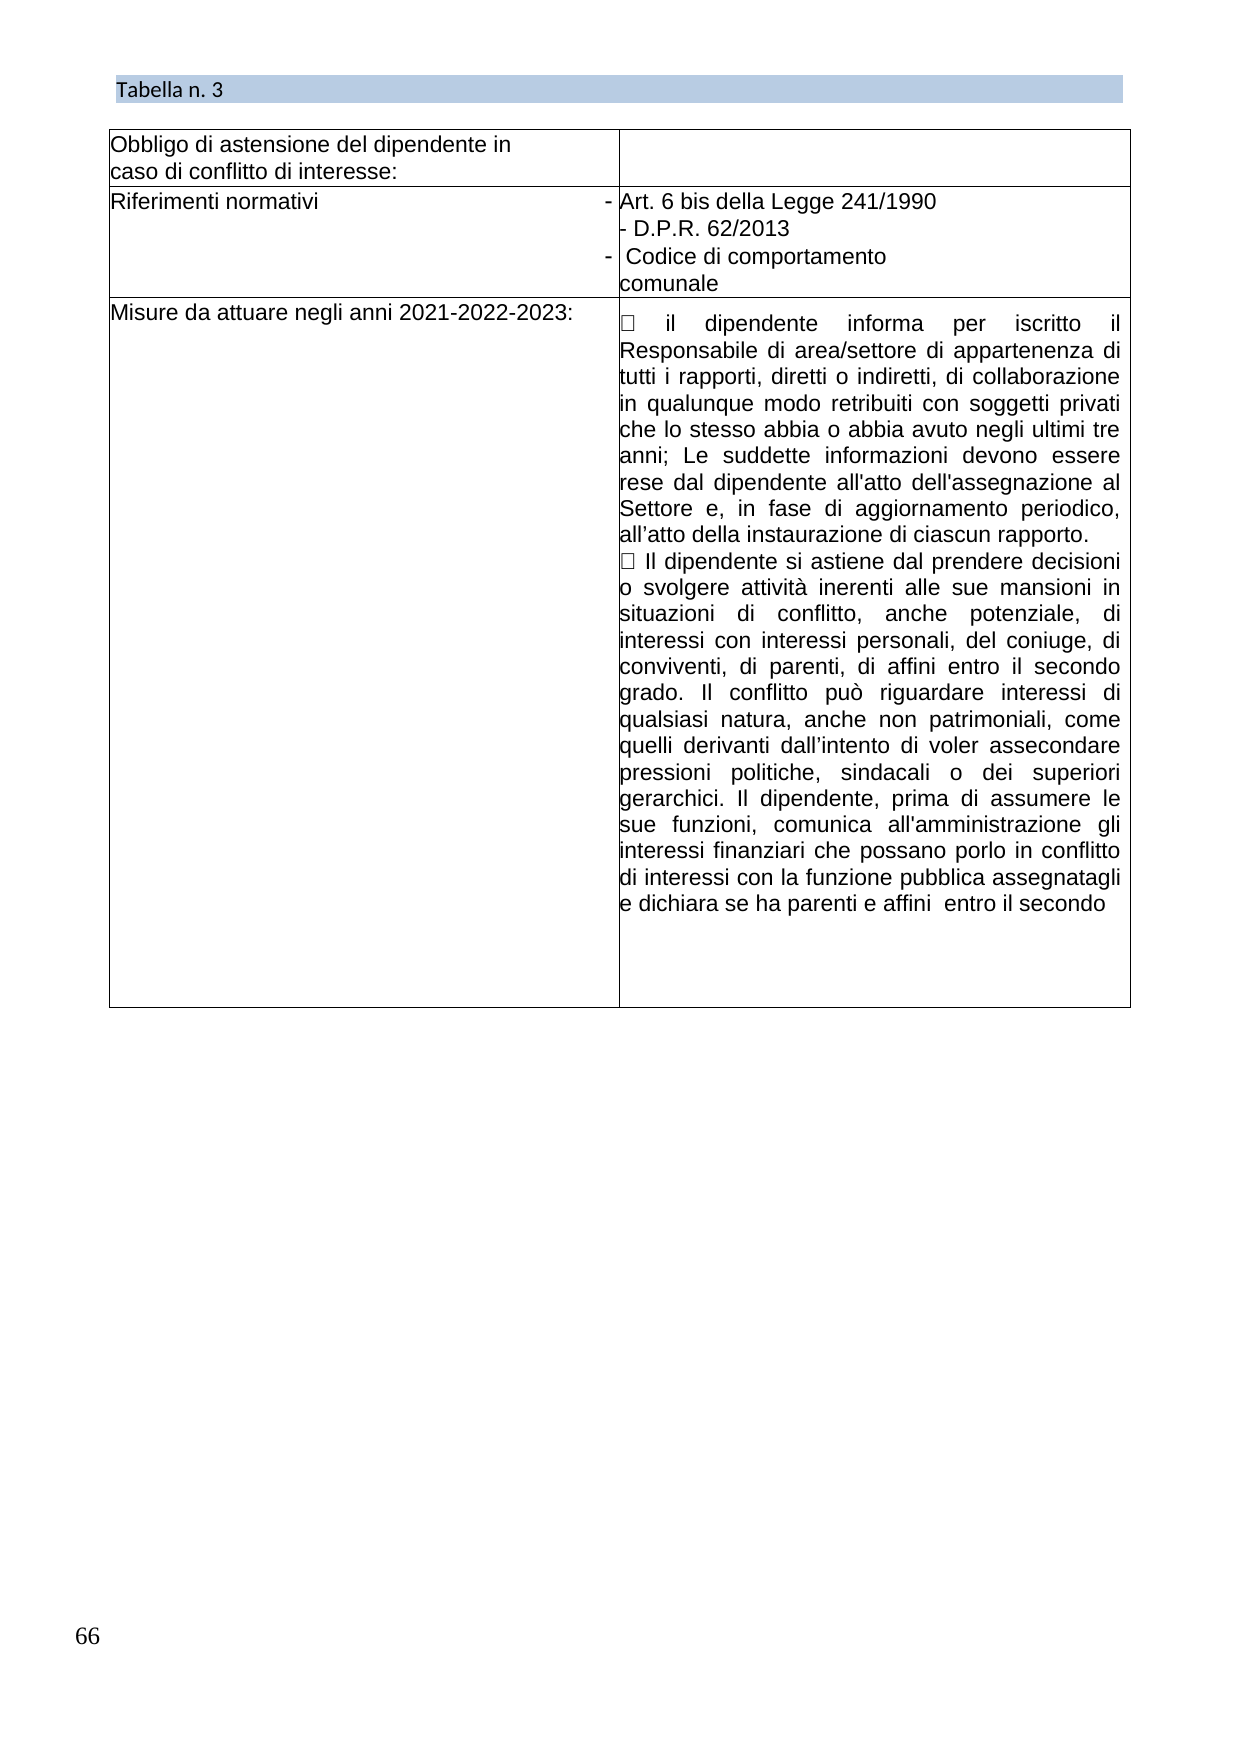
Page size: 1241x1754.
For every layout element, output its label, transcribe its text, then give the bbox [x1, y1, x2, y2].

table_header [620, 130, 1130, 186]
table_cell Misure da attuare negli anni 2021-2022-2023: [110, 298, 619, 1007]
table_cell Riferimenti normativi [110, 187, 619, 297]
table_cell Art. 6 bis della Legge 241/1990 - D.P.R. 62/2013 Codice di comportamento comunale [620, 187, 1130, 297]
table_header Obbligo di astensione del dipendente in caso di conflitto di interesse: [110, 130, 619, 186]
table_cell  il dipendente informa per iscritto il Responsabile di area/settore di appartenenza di tutti i rapporti, diretti o indiretti, di collaborazione in qualunque modo retribuiti con soggetti privati che lo stesso abbia o abbia avuto negli ultimi tre anni; Le suddette informazioni devono essere rese dal dipendente all'atto dell'assegnazione al Settore e, in fase di aggiornamento periodico, all’atto della instaurazione di ciascun rapporto.  Il dipendente si astiene dal prendere decisioni o svolgere attività inerenti alle sue mansioni in situazioni di conflitto, anche potenziale, di interessi con interessi personali, del coniuge, di conviventi, di parenti, di affini entro il secondo grado. Il conflitto può riguardare interessi di qualsiasi natura, anche non patrimoniali, come quelli derivanti dall’intento di voler assecondare pressioni politiche, sindacali o dei superiori gerarchici. Il dipendente, prima di assumere le sue funzioni, comunica all'amministrazione gli interessi finanziari che possano porlo in conflitto di interessi con la funzione pubblica assegnatagli e dichiara se ha parenti e affini entro il secondo [620, 298, 1130, 1007]
subtitle Tabella n. 3 [75, 75, 1164, 103]
